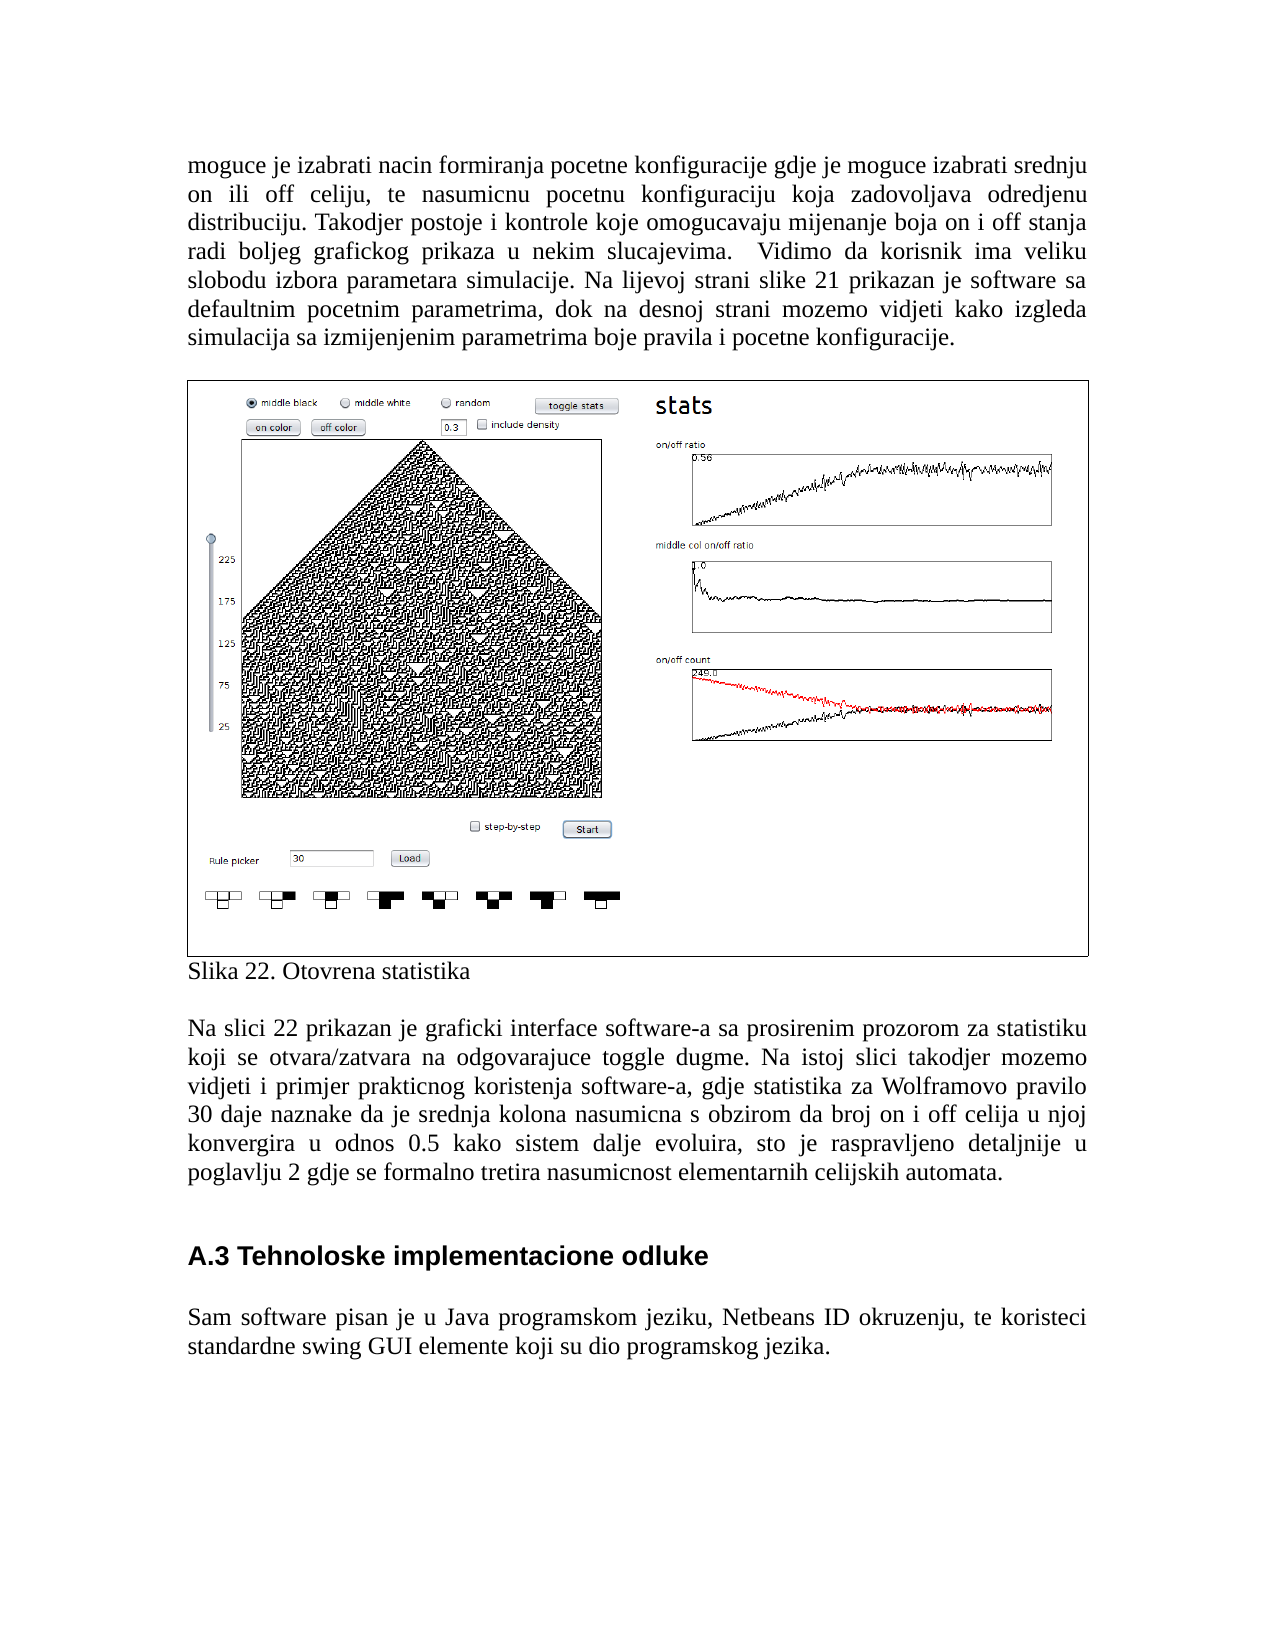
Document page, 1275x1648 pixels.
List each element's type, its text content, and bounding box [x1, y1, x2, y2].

text [188, 381, 1088, 956]
text moguce je izabrati nacin formiranja pocetne konfiguracije gdje je moguce izabrati srednju on ili off celiju, te nasumicnu pocetnu konfiguraciju koja zadovoljava odredjenu distribuciju. Takodjer postoje i kontrole koje omogucavaju mijenanje boja on i off stanja radi boljeg grafickog prikaza u nekim slucajevima. Vidimo da korisnik ima veliku slobodu izbora parametara simulacije. Na lijevoj strani slike 21 prikazan je software sa defaultnim pocetnim parametrima, dok na desnoj strani mozemo vidjeti kako izgleda simulacija sa izmijenjenim parametrima boje pravila i pocetne konfiguracije. [187, 150, 1088, 351]
picture [190, 383, 1085, 953]
text Na slici 22 prikazan je graficki interface software-a sa prosirenim prozorom za statistiku koji se otvara/zatvara na odgovarajuce toggle dugme. Na istoj slici takodjer mozemo vidjeti i primjer prakticnog koristenja software-a, gdje statistika za Wolframovo pravilo 30 daje naznake da je srednja kolona nasumicna s obzirom da broj on i off celija u njoj konvergira u odnos 0.5 kako sistem dalje evoluira, sto je raspravljeno detaljnije u poglavlju 2 gdje se formalno tretira nasumicnost elementarnih celijskih automata. [187, 1013, 1088, 1186]
text Sam software pisan je u Java programskom jeziku, Netbeans ID okruzenju, te koristeci standardne swing GUI elemente koji su dio programskog jezika. [187, 1302, 1088, 1360]
text Slika 22. Otovrena statistika [187, 957, 1088, 984]
subtitle A.3 Tehnoloske implementacione odluke [187, 1239, 1088, 1271]
